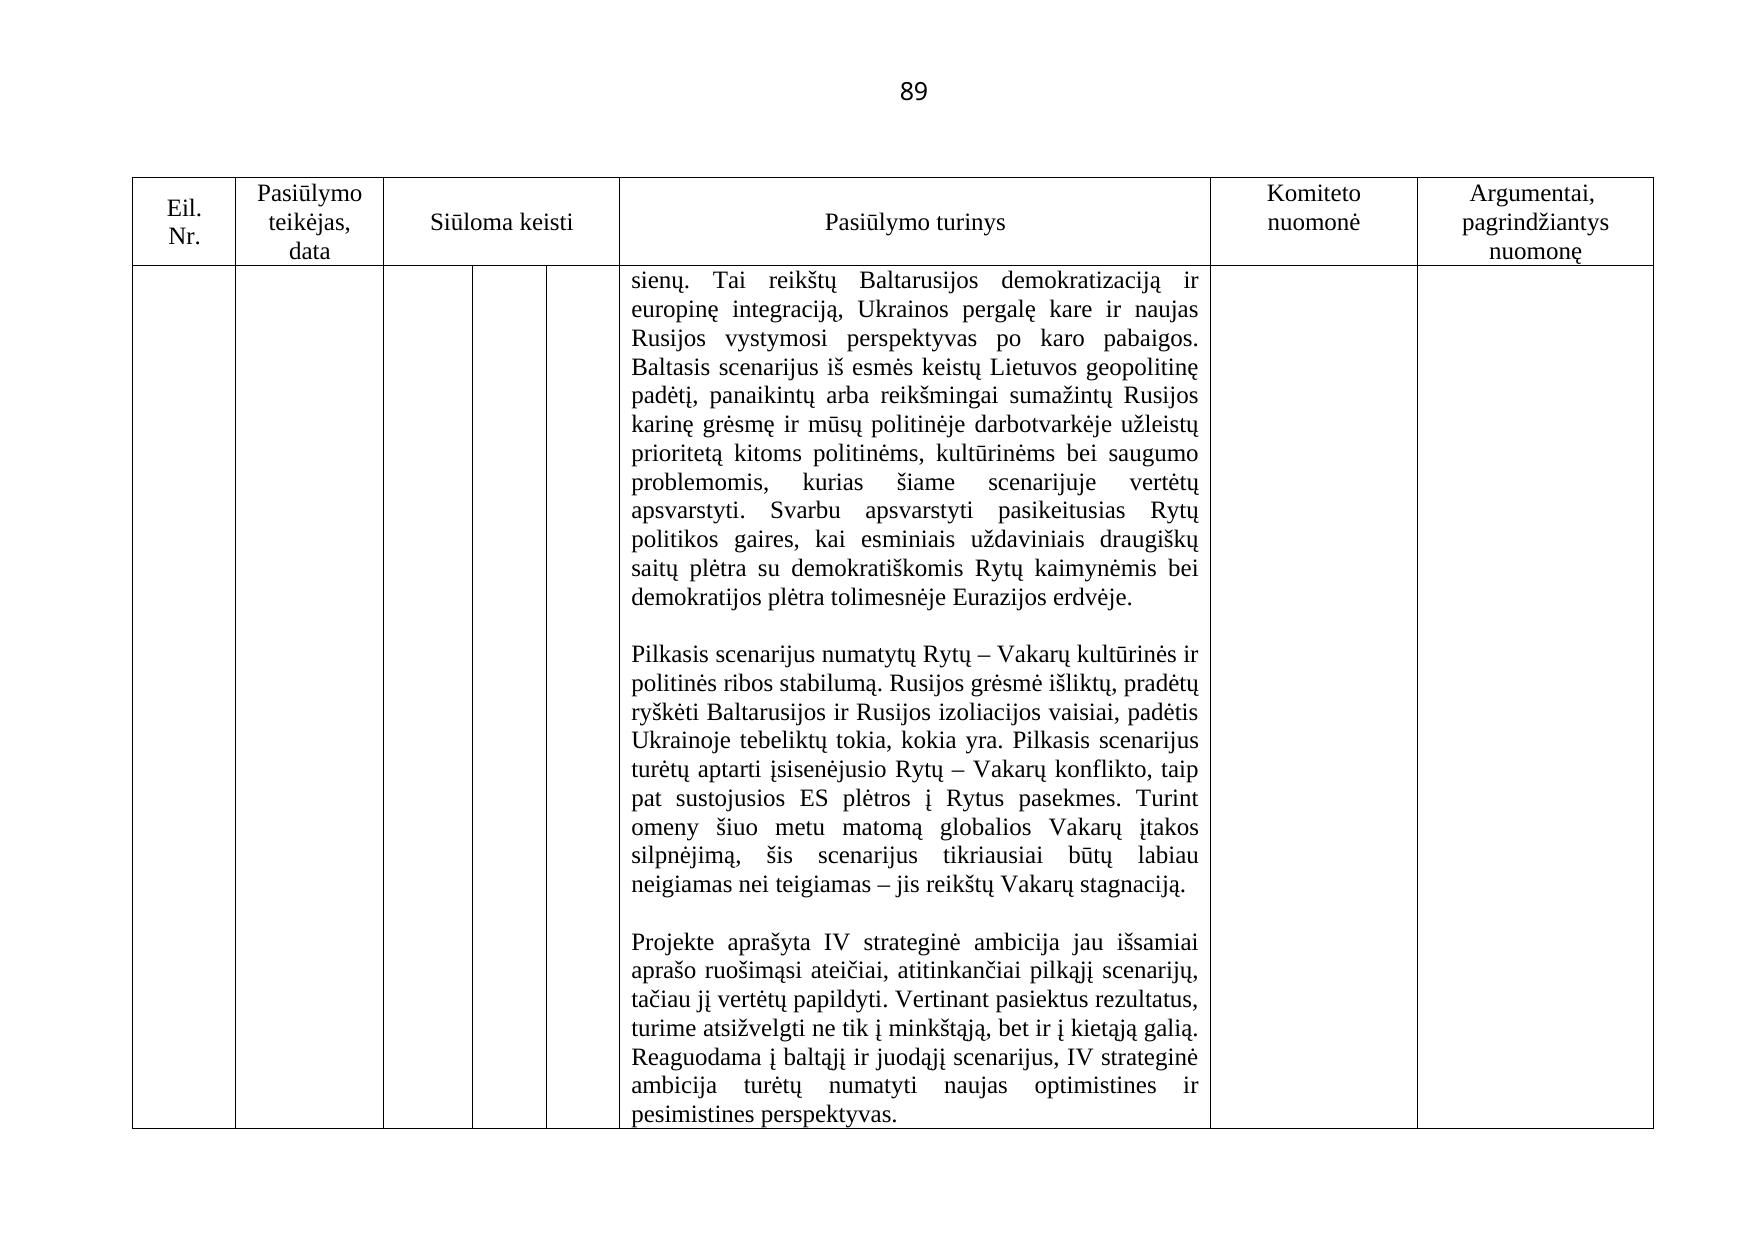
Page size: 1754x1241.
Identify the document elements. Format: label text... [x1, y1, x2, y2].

table_cell [1211, 266, 1417, 1128]
table_header Komiteto nuomonė [1211, 178, 1417, 264]
table_header Pasiūlymo turinys [620, 178, 1210, 264]
table_header Pasiūlymo teikėjas, data [236, 178, 383, 264]
table_cell [236, 266, 383, 1128]
table_cell [473, 266, 546, 1128]
table_cell sienų. Tai reikštų Baltarusijos demokratizaciją ir europinę integraciją, Ukrainos pergalę kare ir naujas Rusijos vystymosi perspektyvas po karo pabaigos. Baltasis scenarijus iš esmės keistų Lietuvos geopolitinę padėtį, panaikintų arba reikšmingai sumažintų Rusijos karinę grėsmę ir mūsų politinėje darbotvarkėje užleistų prioritetą kitoms politinėms, kultūrinėms bei saugumo problemomis, kurias šiame scenarijuje vertėtų apsvarstyti. Svarbu apsvarstyti pasikeitusias Rytų politikos gaires, kai esminiais uždaviniais draugiškų saitų plėtra su demokratiškomis Rytų kaimynėmis bei demokratijos plėtra tolimesnėje Eurazijos erdvėje. Pilkasis scenarijus numatytų Rytų – Vakarų kultūrinės ir politinės ribos stabilumą. Rusijos grėsmė išliktų, pradėtų ryškėti Baltarusijos ir Rusijos izoliacijos vaisiai, padėtis Ukrainoje tebeliktų tokia, kokia yra. Pilkasis scenarijus turėtų aptarti įsisenėjusio Rytų – Vakarų konflikto, taip pat sustojusios ES plėtros į Rytus pasekmes. Turint omeny šiuo metu matomą globalios Vakarų įtakos silpnėjimą, šis scenarijus tikriausiai būtų labiau neigiamas nei teigiamas – jis reikštų Vakarų stagnaciją. Projekte aprašyta IV strateginė ambicija jau išsamiai aprašo ruošimąsi ateičiai, atitinkančiai pilkąjį scenarijų, tačiau jį vertėtų papildyti. Vertinant pasiektus rezultatus, turime atsižvelgti ne tik į minkštąją, bet ir į kietąją galią. Reaguodama į baltąjį ir juodąjį scenarijus, IV strateginė ambicija turėtų numatyti naujas optimistines ir pesimistines perspektyvas. [620, 266, 1210, 1128]
table_header Eil. Nr. [133, 178, 235, 264]
table_cell [384, 266, 472, 1128]
table_header Argumentai, pagrindžiantys nuomonę [1418, 178, 1653, 264]
table_cell [547, 266, 619, 1128]
table_header Siūloma keisti [384, 178, 619, 264]
table_cell [133, 266, 235, 1128]
table_cell [1418, 266, 1653, 1128]
